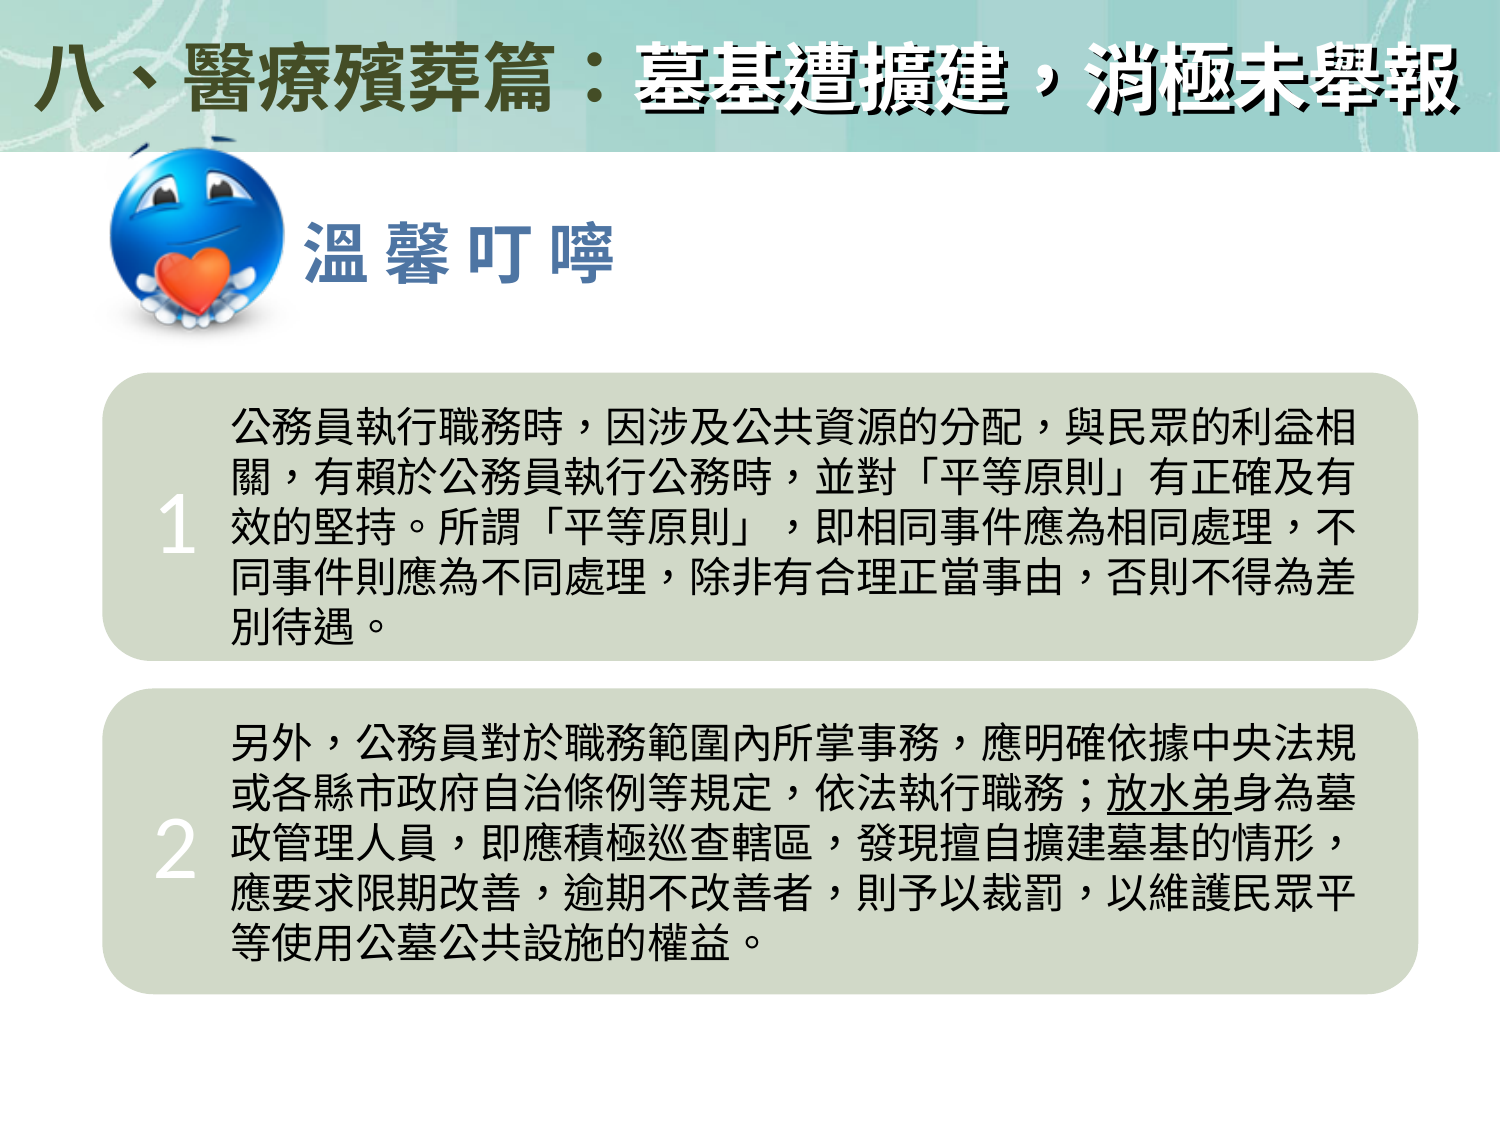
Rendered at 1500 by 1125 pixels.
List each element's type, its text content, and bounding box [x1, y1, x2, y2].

text_box 公務員執行職務時，因涉及公共資源的分配，與民眾的利益相關，有賴於公務員執行公務時，並對「平等原則」有正確及有效的堅持。所謂「平等原則」，即相同事件應為相同處理，不同事件則應為不同處理，除非有合理正當事由，否則不得為差別待遇。 [215, 393, 1378, 661]
text_box 溫 馨 叮 嚀 [287, 204, 638, 301]
text_box 1 [102, 372, 1419, 661]
picture [82, 129, 310, 356]
text_box 2 [102, 688, 1419, 995]
text_box 另外，公務員對於職務範圍內所掌事務，應明確依據中央法規或各縣市政府自治條例等規定，依法執行職務；放水弟身為墓政管理人員，即應積極巡查轄區，發現擅自擴建墓基的情形，應要求限期改善，逾期不改善者，則予以裁罰，以維護民眾平等使用公墓公共設施的權益。 [215, 709, 1399, 977]
text_box [0, 152, 1500, 1125]
text_box 八、醫療殯葬篇：墓基遭擴建，消極未舉報 [17, 22, 1487, 129]
